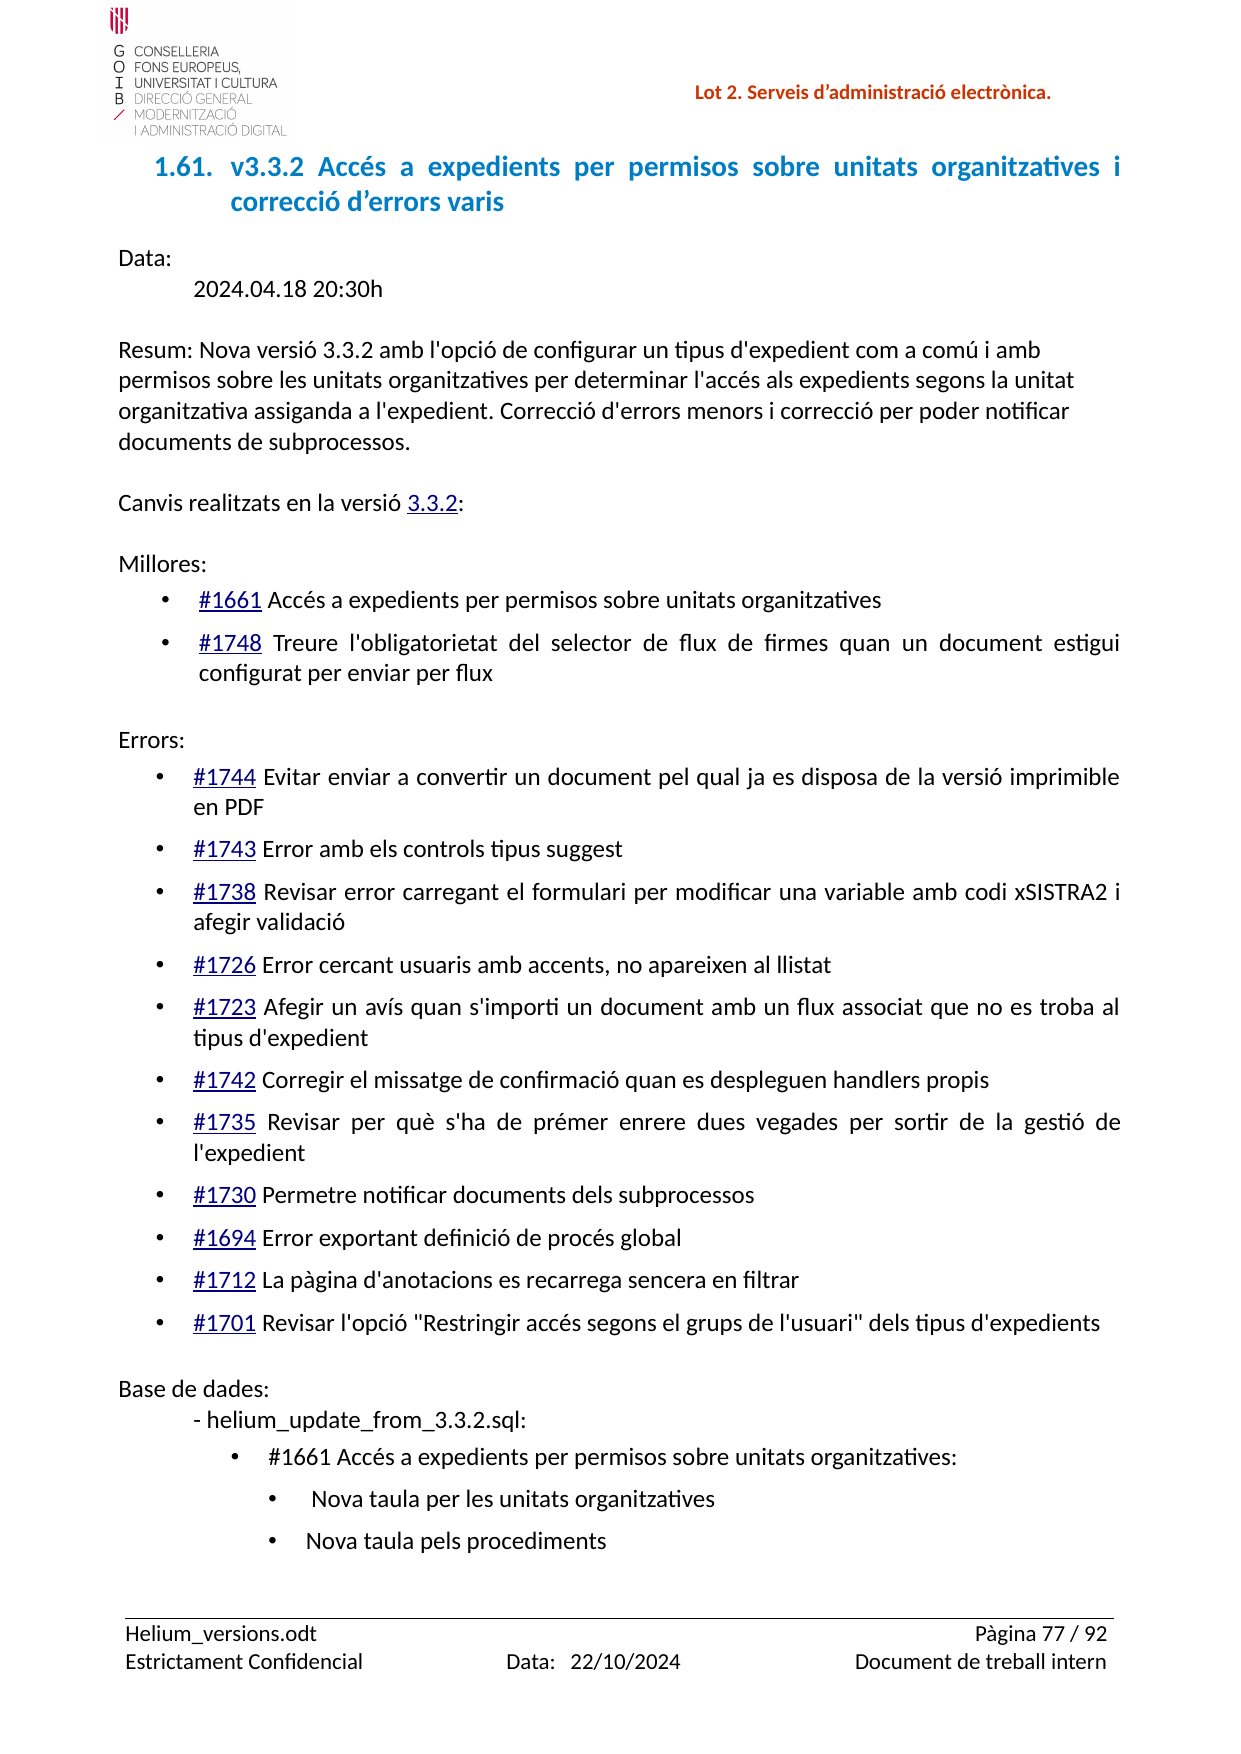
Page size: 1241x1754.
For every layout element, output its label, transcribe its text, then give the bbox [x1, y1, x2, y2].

text Millores: [118, 548, 1122, 578]
list #1742 Corregir el missatge de confirmació quan es despleguen handlers propis [156, 1064, 1122, 1095]
list #1726 Error cercant usuaris amb accents, no apareixen al llistat [156, 949, 1122, 979]
list Nova taula pels procediments [268, 1525, 1122, 1556]
list #1738 Revisar error carregant el formulari per modificar una variable amb codi xSISTRA2 i afegir validació [156, 876, 1122, 937]
list #1730 Permetre notificar documents dels subprocessos [156, 1179, 1122, 1210]
text - helium_update_from_3.3.2.sql: [118, 1404, 1122, 1435]
list Nova taula per les unitats organitzatives [268, 1483, 1122, 1513]
subtitle v3.3.2 Accés a expedients per permisos sobre unitats organitzatives i correcció d’errors varis [153, 148, 1122, 219]
list #1661 Accés a expedients per permisos sobre unitats organitzatives: [231, 1441, 1122, 1471]
list #1743 Error amb els controls tipus suggest [156, 833, 1122, 864]
text Errors: [118, 724, 1122, 755]
list #1661 Accés a expedients per permisos sobre unitats organitzatives [161, 584, 1122, 615]
text 2024.04.18 20:30h [118, 273, 1122, 304]
text Canvis realitzats en la versió 3.3.2: [118, 487, 1122, 517]
text Base de dades: [118, 1374, 1122, 1404]
text Data: [118, 243, 1122, 273]
list #1701 Revisar l'opció "Restringir accés segons el grups de l'usuari" dels tipus d'expedients [156, 1307, 1122, 1337]
list #1723 Afegir un avís quan s'importi un document amb un flux associat que no es troba al tipus d'expedient [156, 991, 1122, 1052]
list #1712 La pàgina d'anotacions es recarrega sencera en filtrar [156, 1264, 1122, 1295]
text Resum: Nova versió 3.3.2 amb l'opció de configurar un tipus d'expedient com a comú i amb permisos sobre les unitats organitzatives per determinar l'accés als expedients segons la unitat organitzativa assiganda a l'expedient. Correcció d'errors menors i correcció per poder notificar documents de subprocessos. [118, 334, 1122, 456]
list #1735 Revisar per què s'ha de prémer enrere dues vegades per sortir de la gestió de l'expedient [156, 1107, 1122, 1168]
list #1748 Treure l'obligatorietat del selector de flux de firmes quan un document estigui configurat per enviar per flux [161, 627, 1122, 688]
list #1744 Evitar enviar a convertir un document pel qual ja es disposa de la versió imprimible en PDF [156, 761, 1122, 822]
list #1694 Error exportant definició de procés global [156, 1222, 1122, 1252]
picture [100, 0, 297, 144]
